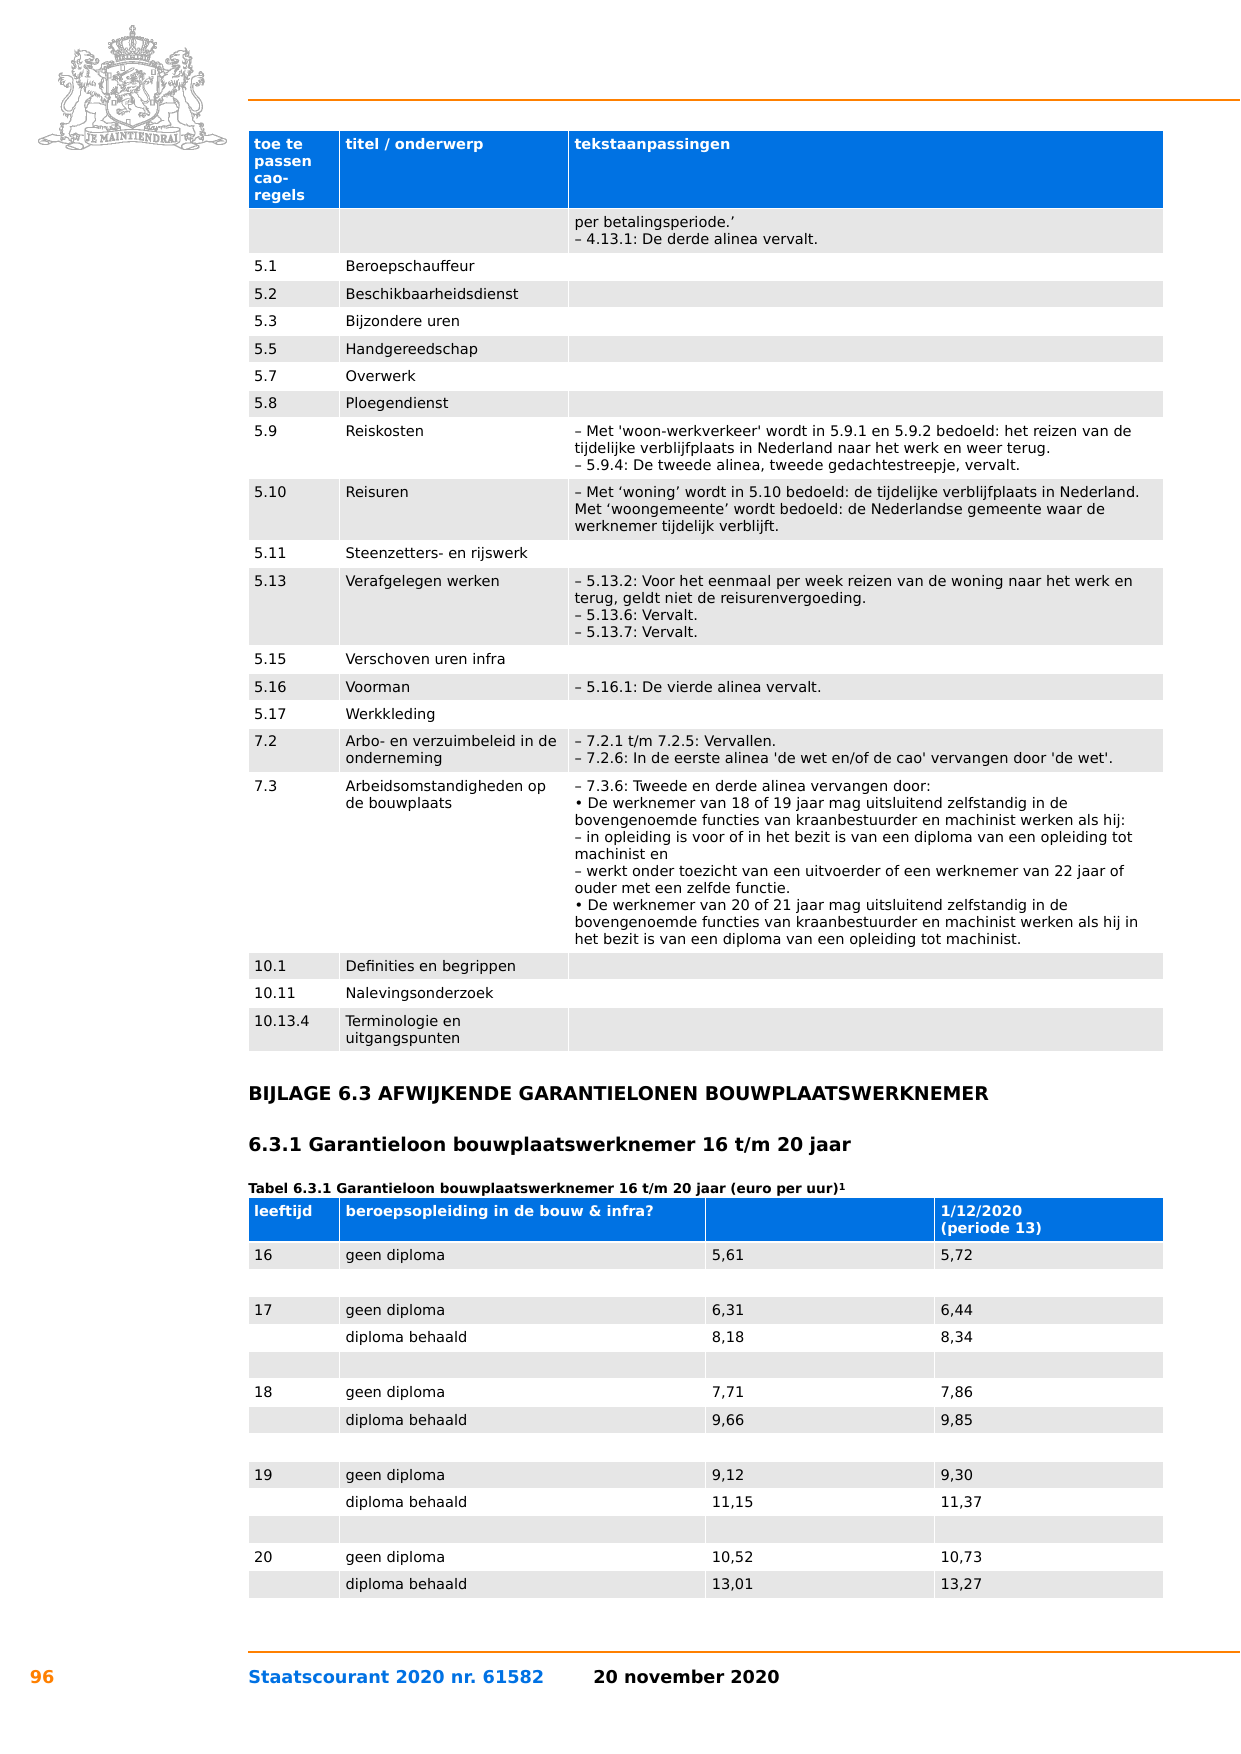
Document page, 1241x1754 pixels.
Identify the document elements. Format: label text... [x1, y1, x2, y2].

table_cell 5.8 [249, 391, 339, 417]
table_cell [340, 1270, 705, 1296]
table_cell [935, 1516, 1163, 1543]
table_cell 5.1 [249, 254, 339, 280]
table_cell – Met ‘woning’ wordt in 5.10 bedoeld: de tijdelijke verblijfplaats in Nederland. Met ‘woongemeente’ wordt bedoeld: de Nederlandse gemeente waar de werknemer tijdelijk verblijft. [569, 479, 1163, 540]
table_cell [340, 1352, 705, 1378]
table_header toe te passen cao-regels [249, 131, 339, 208]
table_header titel / onderwerp [340, 131, 568, 208]
table_cell [569, 309, 1163, 335]
table_cell 17 [249, 1297, 339, 1324]
table_cell [569, 646, 1163, 673]
table_cell 5,72 [935, 1243, 1163, 1269]
table_cell 10.13.4 [249, 1008, 339, 1051]
table_cell leeftijd [249, 1198, 339, 1241]
table_header Tabel 6.3.1 Garantieloon bouwplaatswerknemer 16 t/m 20 jaar (euro per uur)1 [248, 1181, 1163, 1197]
table_cell 1/12/2020 (periode 13) [935, 1198, 1163, 1241]
table_cell 11,37 [935, 1489, 1163, 1515]
table_cell – 7.3.6: Tweede en derde alinea vervangen door: • De werknemer van 18 of 19 jaar mag uitsluitend zelfstandig in de bovengenoemde functies van kraanbestuurder en machinist werken als hij: – in opleiding is voor of in het bezit is van een diploma van een opleiding tot machinist en – werkt onder toezicht van een uitvoerder of een werknemer van 22 jaar of ouder met een zelfde functie. • De werknemer van 20 of 21 jaar mag uitsluitend zelfstandig in de bovengenoemde functies van kraanbestuurder en machinist werken als hij in het bezit is van een diploma van een opleiding tot machinist. [569, 773, 1163, 952]
table_cell diploma behaald [340, 1571, 705, 1598]
table_cell geen diploma [340, 1297, 705, 1324]
table_cell geen diploma [340, 1243, 705, 1269]
table_cell 5.13 [249, 568, 339, 645]
table_cell [569, 281, 1163, 307]
table_cell Arbo- en verzuimbeleid in de onderneming [340, 729, 568, 772]
table_cell 18 [249, 1380, 339, 1406]
table_cell per betalingsperiode.’ – 4.13.1: De derde alinea vervalt. [569, 209, 1163, 253]
table_cell diploma behaald [340, 1489, 705, 1515]
table_cell [706, 1352, 934, 1378]
table_cell Steenzetters- en rijswerk [340, 541, 568, 567]
table_cell Ploegendienst [340, 391, 568, 417]
table_cell [706, 1270, 934, 1296]
table_header tekstaanpassingen [569, 131, 1163, 208]
table_cell – Met 'woon-werkverkeer' wordt in 5.9.1 en 5.9.2 bedoeld: het reizen van de tijdelijke verblijfplaats in Nederland naar het werk en weer terug. – 5.9.4: De tweede alinea, tweede gedachtestreepje, vervalt. [569, 418, 1163, 478]
table_cell 19 [249, 1462, 339, 1488]
table_cell [569, 363, 1163, 389]
table_cell Bijzondere uren [340, 309, 568, 335]
table_cell 5.9 [249, 418, 339, 478]
table_cell Handgereedschap [340, 336, 568, 362]
table_cell 10.11 [249, 981, 339, 1007]
table_cell [569, 1008, 1163, 1051]
table_cell diploma behaald [340, 1325, 705, 1351]
table_cell 9,85 [935, 1407, 1163, 1433]
table_cell [569, 336, 1163, 362]
table_cell – 7.2.1 t/m 7.2.5: Vervallen. – 7.2.6: In de eerste alinea 'de wet en/of de cao' vervangen door 'de wet'. [569, 729, 1163, 772]
table_cell [706, 1198, 934, 1241]
table_cell 5.7 [249, 363, 339, 389]
table_cell [569, 953, 1163, 979]
table_cell Nalevingsonderzoek [340, 981, 568, 1007]
table_cell – 5.16.1: De vierde alinea vervalt. [569, 674, 1163, 700]
table_cell Verafgelegen werken [340, 568, 568, 645]
table_cell 10,52 [706, 1544, 934, 1570]
table_cell 5.16 [249, 674, 339, 700]
table_cell 8,18 [706, 1325, 934, 1351]
table_cell Beroepschauffeur [340, 254, 568, 280]
table_cell 13,27 [935, 1571, 1163, 1598]
table_cell [249, 1571, 339, 1598]
table_cell [569, 254, 1163, 280]
table_cell [706, 1434, 934, 1461]
table_cell 6,31 [706, 1297, 934, 1324]
table_cell [569, 701, 1163, 728]
table_cell 13,01 [706, 1571, 934, 1598]
table_cell diploma behaald [340, 1407, 705, 1433]
table_cell 7.3 [249, 773, 339, 952]
table_cell Werkkleding [340, 701, 568, 728]
table_cell [340, 1434, 705, 1461]
table_cell [340, 1516, 705, 1543]
table_cell 9,12 [706, 1462, 934, 1488]
picture [38, 25, 227, 150]
table_cell [249, 1489, 339, 1515]
table_cell 5.5 [249, 336, 339, 362]
table_cell [249, 1325, 339, 1351]
table_cell 5.15 [249, 646, 339, 673]
table_cell 5.17 [249, 701, 339, 728]
table_cell Arbeidsomstandigheden op de bouwplaats [340, 773, 568, 952]
table_cell 11,15 [706, 1489, 934, 1515]
table_cell 5,61 [706, 1243, 934, 1269]
subtitle BIJLAGE 6.3 AFWIJKENDE GARANTIELONEN BOUWPLAATSWERKNEMER [248, 1082, 1163, 1104]
table_cell Terminologie en uitgangspunten [340, 1008, 568, 1051]
table_cell Reiskosten [340, 418, 568, 478]
table_cell geen diploma [340, 1462, 705, 1488]
table_cell 7.2 [249, 729, 339, 772]
table_cell 5.11 [249, 541, 339, 567]
table_cell 8,34 [935, 1325, 1163, 1351]
table_cell Overwerk [340, 363, 568, 389]
table_cell 10,73 [935, 1544, 1163, 1570]
table_cell [340, 209, 568, 253]
table_cell [569, 981, 1163, 1007]
table_cell 20 [249, 1544, 339, 1570]
table_cell 9,66 [706, 1407, 934, 1433]
table_cell – 5.13.2: Voor het eenmaal per week reizen van de woning naar het werk en terug, geldt niet de reisurenvergoeding. – 5.13.6: Vervalt. – 5.13.7: Vervalt. [569, 568, 1163, 645]
subtitle 6.3.1 Garantieloon bouwplaatswerknemer 16 t/m 20 jaar [248, 1134, 1163, 1156]
table_cell Voorman [340, 674, 568, 700]
table_cell geen diploma [340, 1380, 705, 1406]
table_cell 7,86 [935, 1380, 1163, 1406]
table_cell [935, 1434, 1163, 1461]
table_cell Verschoven uren infra [340, 646, 568, 673]
table_cell [249, 1516, 339, 1543]
table_cell [249, 1407, 339, 1433]
table_cell 7,71 [706, 1380, 934, 1406]
table_cell geen diploma [340, 1544, 705, 1570]
table_cell 5.3 [249, 309, 339, 335]
table_cell 5.10 [249, 479, 339, 540]
table_cell [706, 1516, 934, 1543]
table_cell [935, 1352, 1163, 1378]
table_cell 16 [249, 1243, 339, 1269]
table_cell [569, 391, 1163, 417]
table_cell Beschikbaarheidsdienst [340, 281, 568, 307]
table_cell 6,44 [935, 1297, 1163, 1324]
table_cell [249, 209, 339, 253]
table_cell [249, 1434, 339, 1461]
table_cell Definities en begrippen [340, 953, 568, 979]
table_cell 9,30 [935, 1462, 1163, 1488]
table_cell [935, 1270, 1163, 1296]
table_cell [569, 541, 1163, 567]
table_cell [249, 1352, 339, 1378]
table_cell beroepsopleiding in de bouw & infra? [340, 1198, 705, 1241]
table_cell [249, 1270, 339, 1296]
table_cell 10.1 [249, 953, 339, 979]
table_cell Reisuren [340, 479, 568, 540]
table_cell 5.2 [249, 281, 339, 307]
